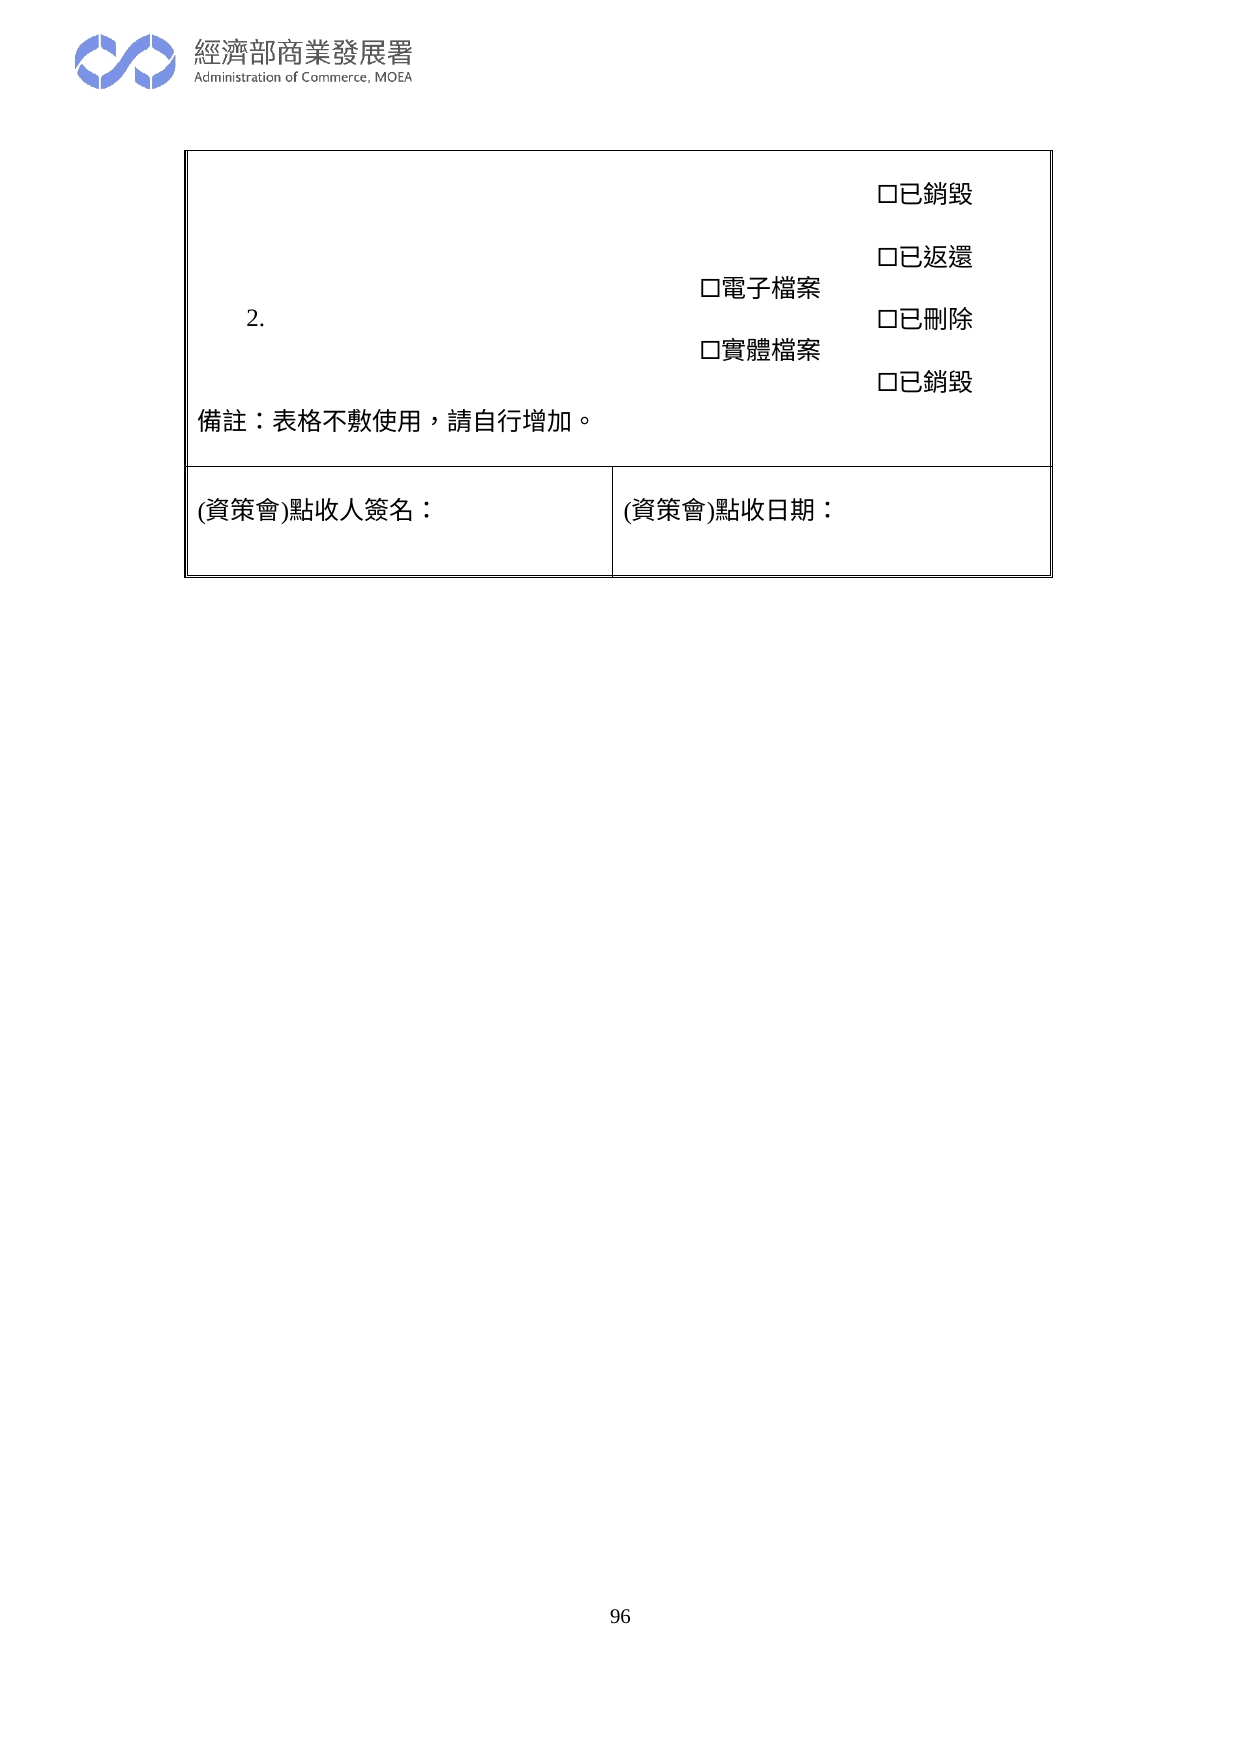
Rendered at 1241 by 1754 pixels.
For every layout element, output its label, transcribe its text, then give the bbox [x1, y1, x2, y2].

table_cell [614, 214, 688, 401]
table_cell 2. [198, 214, 313, 401]
table_cell 已返還 已刪除 已銷毀 [865, 214, 1042, 401]
table_cell 備註：表格不敷使用，請自行增加。 [188, 151, 1050, 466]
table_cell 電子檔案 實體檔案 [688, 214, 865, 401]
table_cell [688, 151, 865, 213]
table_cell [614, 151, 688, 213]
table_cell (資策會)點收日期： [613, 467, 1050, 574]
table_cell 已銷毀 [865, 151, 1042, 213]
table_cell [313, 214, 614, 401]
table_cell [313, 151, 614, 213]
table_cell [198, 151, 313, 213]
table_cell (資策會)點收人簽名： [188, 467, 612, 574]
